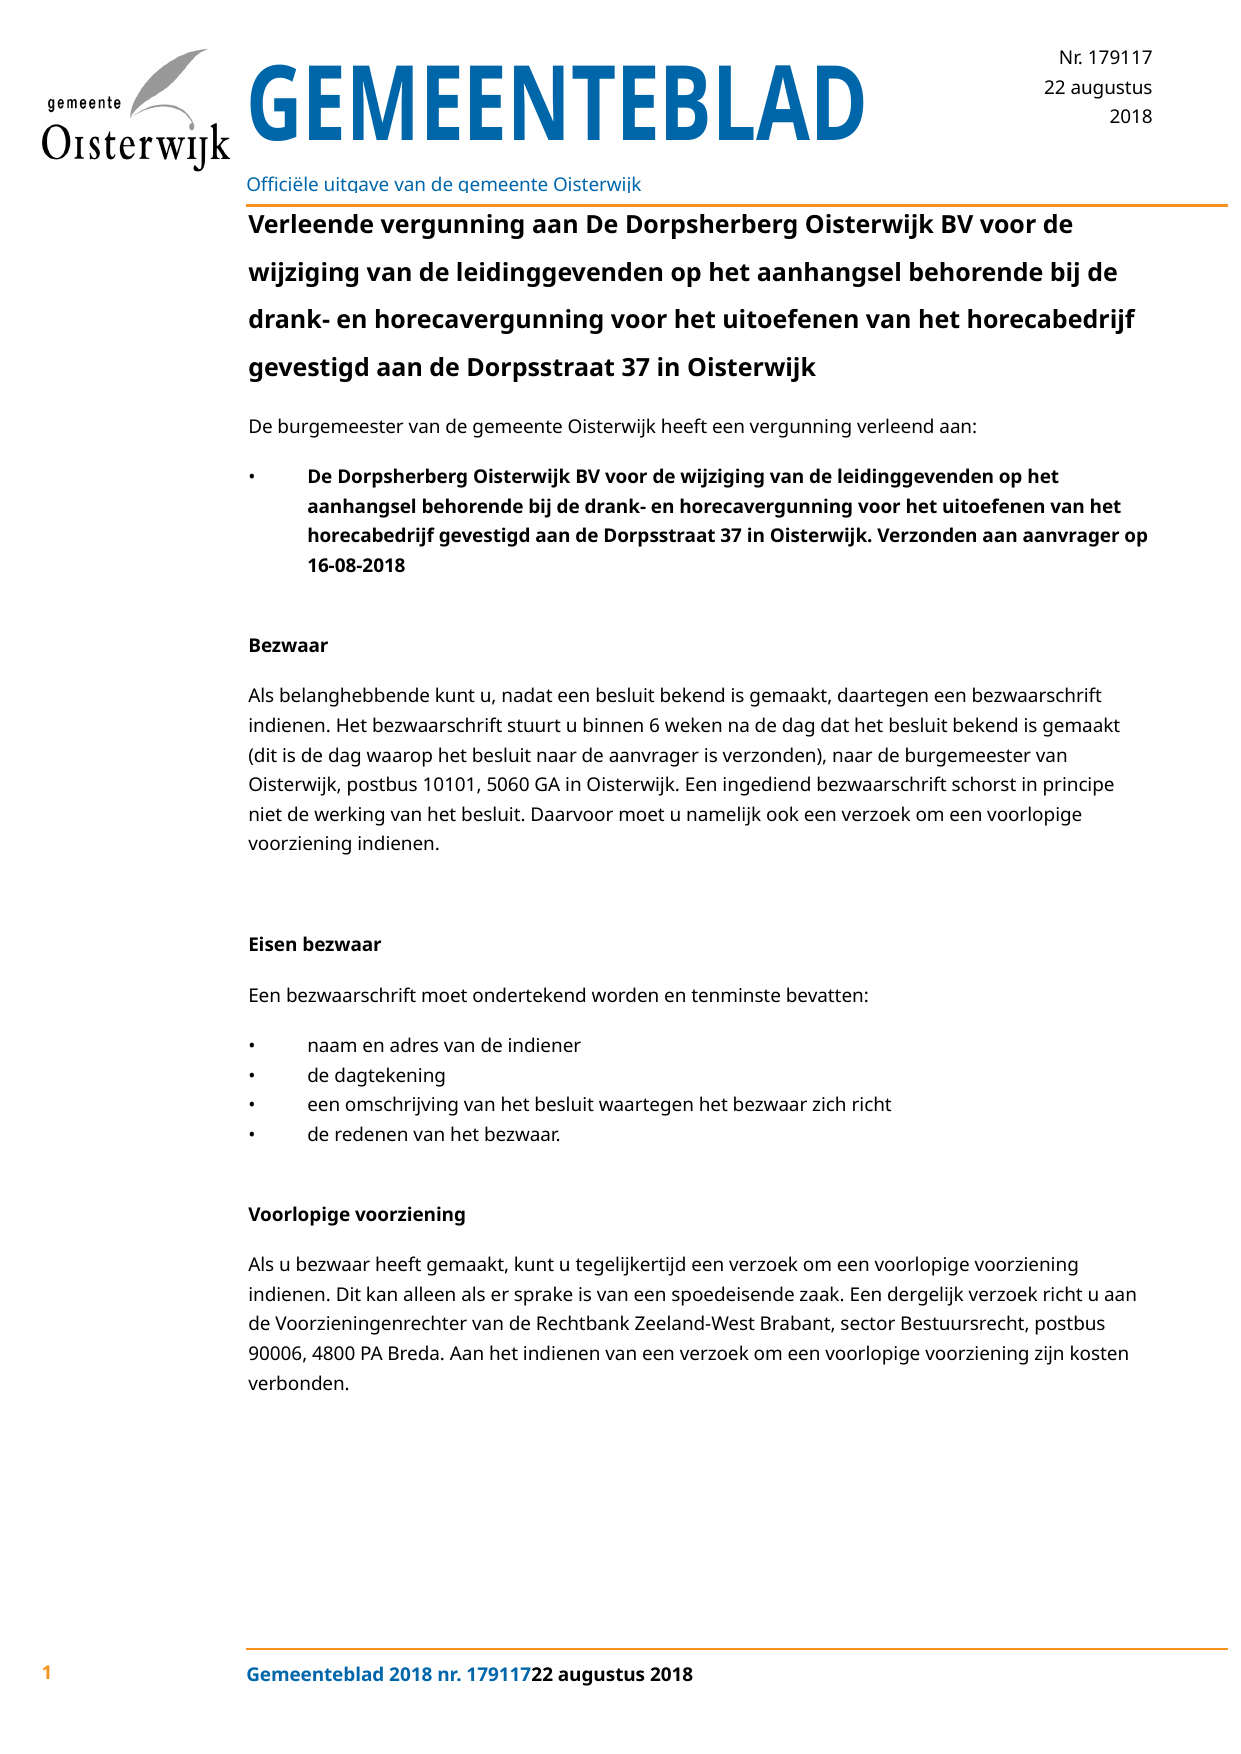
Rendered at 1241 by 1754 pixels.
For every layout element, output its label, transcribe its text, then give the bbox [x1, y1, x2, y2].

text Voorlopige voorziening [248, 1201, 1152, 1227]
text Als belanghebbende kunt u, nadat een besluit bekend is gemaakt, daartegen een bezwaarschrift indienen. Het bezwaarschrift stuurt u binnen 6 weken na de dag dat het besluit bekend is gemaakt (dit is de dag waarop het besluit naar de aanvrager is verzonden), naar de burgemeester van Oisterwijk, postbus 10101, 5060 GA in Oisterwijk. Een ingediend bezwaarschrift schorst in principe niet de werking van het besluit. Daarvoor moet u namelijk ook een verzoek om een voorlopige voorziening indienen. [248, 683, 1152, 856]
list een omschrijving van het besluit waartegen het bezwaar zich richt [248, 1091, 1152, 1117]
list De Dorpsherberg Oisterwijk BV voor de wijziging van de leidinggevenden op het aanhangsel behorende bij de drank- en horecavergunning voor het uitoefenen van het horecabedrijf gevestigd aan de Dorpsstraat 37 in Oisterwijk. Verzonden aan aanvrager op 16-08-2018 [248, 463, 1152, 578]
text Verleende vergunning aan De Dorpsherberg Oisterwijk BV voor de wijziging van de leidinggevenden op het aanhangsel behorende bij de drank- en horecavergunning voor het uitoefenen van het horecabedrijf gevestigd aan de Dorpsstraat 37 in Oisterwijk [248, 207, 1152, 384]
list naam en adres van de indiener [248, 1032, 1152, 1058]
text Eisen bezwaar [248, 931, 1152, 957]
list de redenen van het bezwaar. [248, 1121, 1152, 1147]
picture [41, 47, 231, 172]
list de dagtekening [248, 1062, 1152, 1088]
text Als u bezwaar heeft gemaakt, kunt u tegelijkertijd een verzoek om een voorlopige voorziening indienen. Dit kan alleen als er sprake is van een spoedeisende zaak. Een dergelijk verzoek richt u aan de Voorzieningenrechter van de Rechtbank Zeeland-West Brabant, sector Bestuursrecht, postbus 90006, 4800 PA Breda. Aan het indienen van een verzoek om een voorlopige voorziening zijn kosten verbonden. [248, 1251, 1152, 1396]
text Een bezwaarschrift moet ondertekend worden en tenminste bevatten: [248, 982, 1152, 1008]
text De burgemeester van de gemeente Oisterwijk heeft een vergunning verleend aan: [248, 413, 1152, 439]
text Bezwaar [248, 632, 1152, 658]
